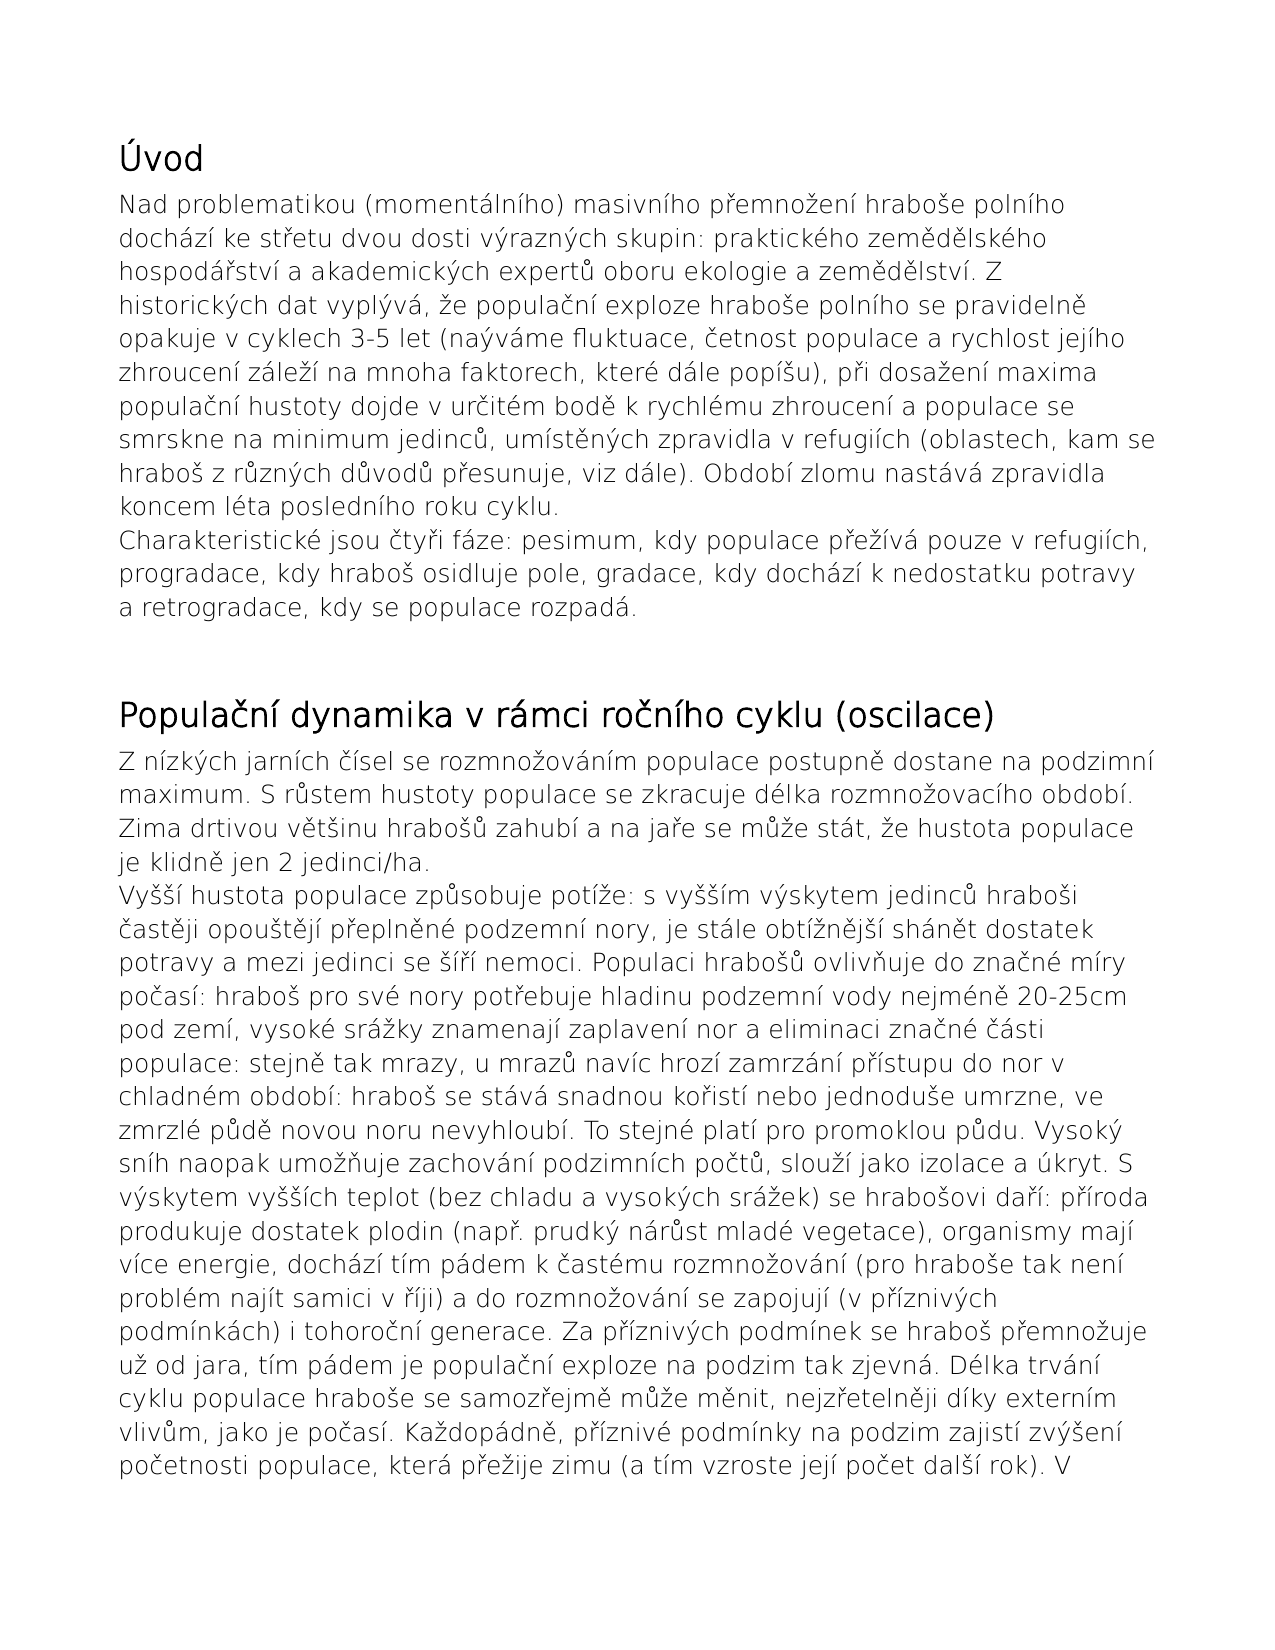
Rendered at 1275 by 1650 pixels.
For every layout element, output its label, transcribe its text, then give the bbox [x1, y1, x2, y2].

text Charakteristické jsou čtyři fáze: pesimum, kdy populace přežívá pouze v refugiích, progradace, kdy hraboš osidluje pole, gradace, kdy dochází k nedostatku potravy a retrogradace, kdy se populace rozpadá. [118, 526, 1157, 622]
text Z nízkých jarních čísel se rozmnožováním populace postupně dostane na podzimní maximum. S růstem hustoty populace se zkracuje délka rozmnožovacího období. Zima drtivou většinu hrabošů zahubí a na jaře se může stát, že hustota populace je klidně jen 2 jedinci/ha. [118, 747, 1157, 877]
text Vyšší hustota populace způsobuje potíže: s vyšším výskytem jedinců hraboši častěji opouštějí přeplněné podzemní nory, je stále obtížnější shánět dostatek potravy a mezi jedinci se šíří nemoci. Populaci hrabošů ovlivňuje do značné míry počasí: hraboš pro své nory potřebuje hladinu podzemní vody nejméně 20-25cm pod zemí, vysoké srážky znamenají zaplavení nor a eliminaci značné části populace: stejně tak mrazy, u mrazů navíc hrozí zamrzání přístupu do nor v chladném období: hraboš se stává snadnou kořistí nebo jednoduše umrzne, ve zmrzlé půdě novou noru nevyhloubí. To stejné platí pro promoklou půdu. Vysoký sníh naopak umožňuje zachování podzimních počtů, slouží jako izolace a úkryt. S výskytem vyšších teplot (bez chladu a vysokých srážek) se hrabošovi daří: příroda produkuje dostatek plodin (např. prudký nárůst mladé vegetace), organismy mají více energie, dochází tím pádem k častému rozmnožování (pro hraboše tak není problém najít samici v říji) a do rozmnožování se zapojují (v příznivých podmínkách) i tohoroční generace. Za příznivých podmínek se hraboš přemnožuje už od jara, tím pádem je populační exploze na podzim tak zjevná. Délka trvání cyklu populace hraboše se samozřejmě může měnit, nejzřetelněji díky externím vlivům, jako je počasí. Každopádně, příznivé podmínky na podzim zajistí zvýšení početnosti populace, která přežije zimu (a tím vzroste její počet další rok). V [118, 881, 1157, 1481]
subtitle Úvod [118, 139, 1157, 178]
text Nad problematikou (momentálního) masivního přemnožení hraboše polního dochází ke střetu dvou dosti výrazných skupin: praktického zemědělského hospodářství a akademických expertů oboru ekologie a zemědělství. Z historických dat vyplývá, že populační exploze hraboše polního se pravidelně opakuje v cyklech 3-5 let (naýváme fluktuace, četnost populace a rychlost jejího zhroucení záleží na mnoha faktorech, které dále popíšu), při dosažení maxima populační hustoty dojde v určitém bodě k rychlému zhroucení a populace se smrskne na minimum jedinců, umístěných zpravidla v refugiích (oblastech, kam se hraboš z různých důvodů přesunuje, viz dále). Období zlomu nastává zpravidla koncem léta posledního roku cyklu. [118, 191, 1157, 522]
subtitle Populační dynamika v rámci ročního cyklu (oscilace) [118, 696, 1157, 734]
